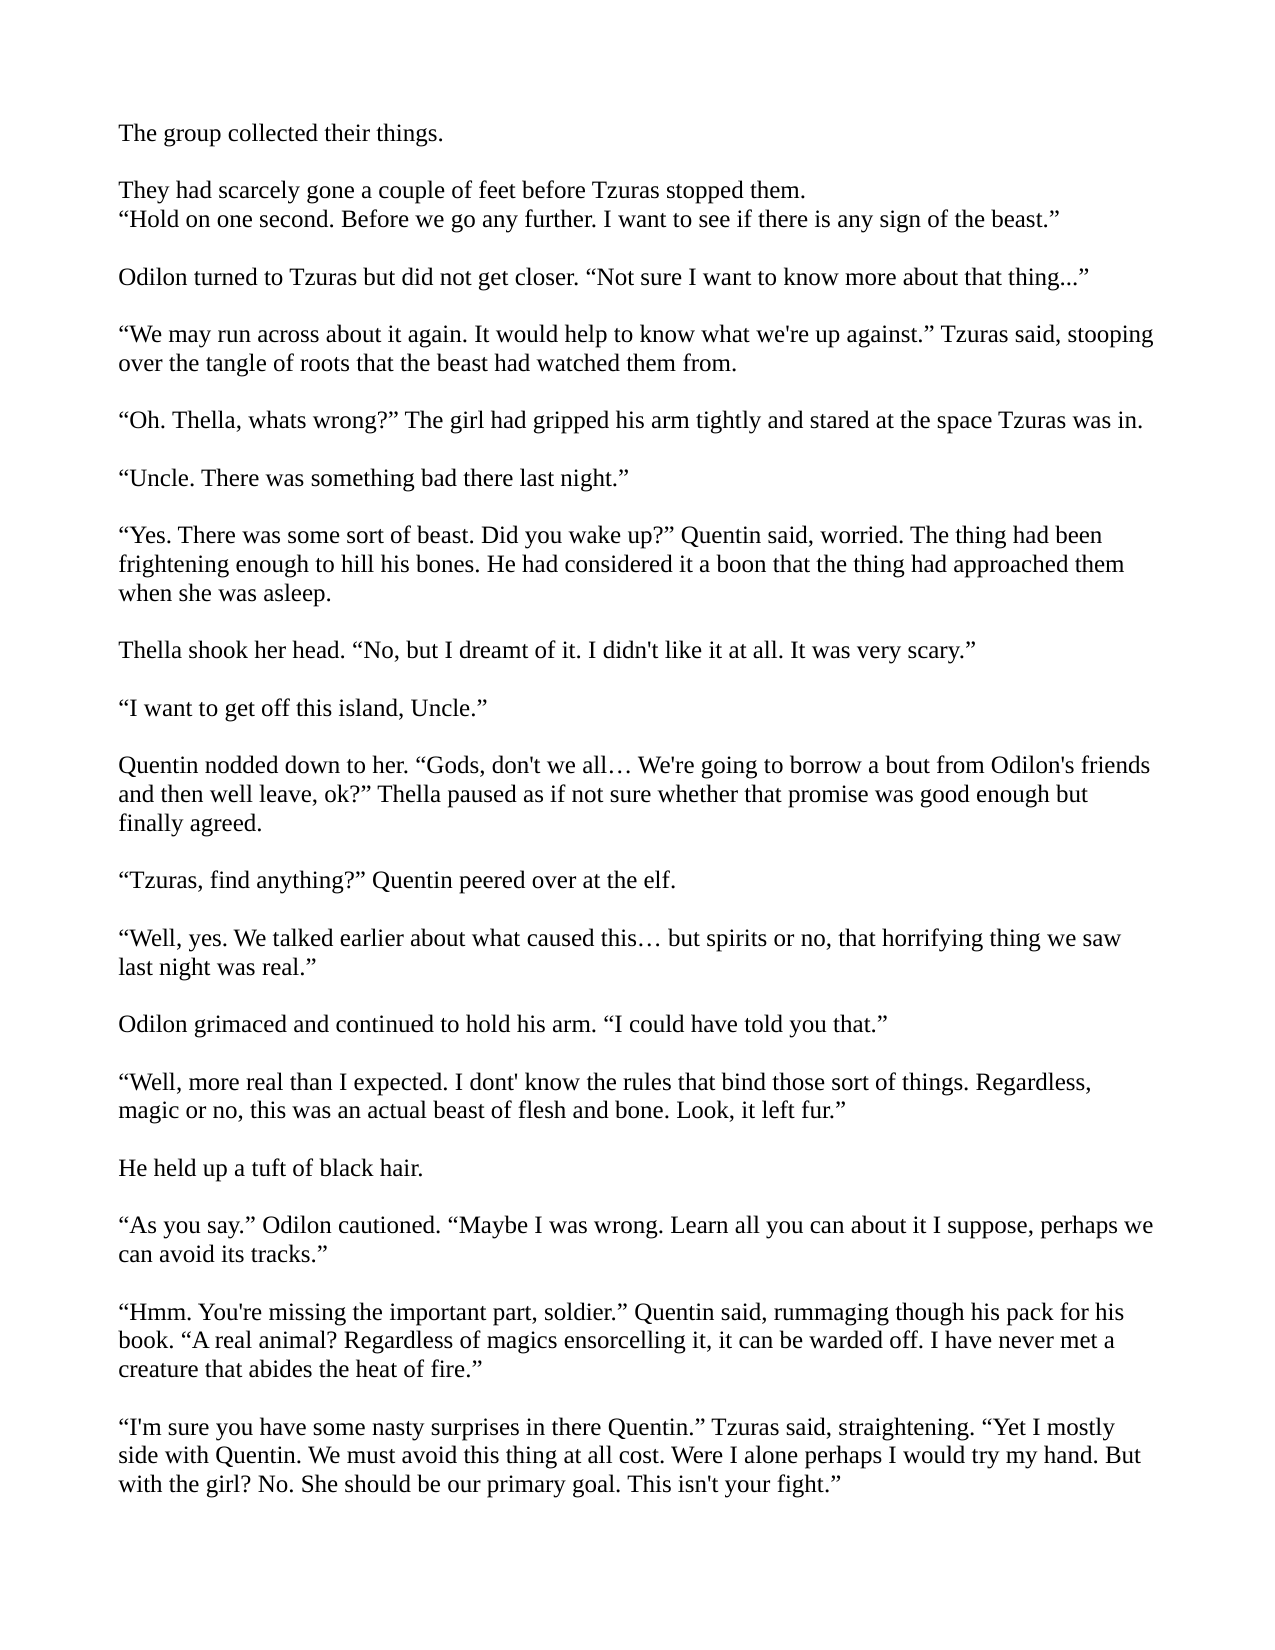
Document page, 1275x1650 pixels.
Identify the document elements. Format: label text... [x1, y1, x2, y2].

text “Well, yes. We talked earlier about what caused this… but spirits or no, that horrifying thing we saw last night was real.” [118, 923, 1157, 981]
text He held up a tuft of black hair. [118, 1153, 1157, 1182]
text “Hold on one second. Before we go any further. I want to see if there is any sign of the beast.” [118, 204, 1157, 233]
text “As you say.” Odilon cautioned. “Maybe I was wrong. Learn all you can about it I suppose, perhaps we can avoid its tracks.” [118, 1211, 1157, 1268]
text “Tzuras, find anything?” Quentin peered over at the elf. [118, 866, 1157, 894]
text “Yes. There was some sort of beast. Did you wake up?” Quentin said, worried. The thing had been frightening enough to hill his bones. He had considered it a boon that the thing had approached them when she was asleep. [118, 521, 1157, 607]
text Odilon turned to Tzuras but did not get closer. “Not sure I want to know more about that thing...” [118, 262, 1157, 291]
text “Hmm. You're missing the important part, soldier.” Quentin said, rummaging though his pack for his book. “A real animal? Regardless of magics ensorcelling it, it can be warded off. I have never met a creature that abides the heat of fire.” [118, 1297, 1157, 1383]
text “We may run across about it again. It would help to know what we're up against.” Tzuras said, stooping over the tangle of roots that the beast had watched them from. [118, 319, 1157, 377]
text “I want to get off this island, Uncle.” [118, 693, 1157, 722]
text “I'm sure you have some nasty surprises in there Quentin.” Tzuras said, straightening. “Yet I mostly side with Quentin. We must avoid this thing at all cost. Were I alone perhaps I would try my hand. But with the girl? No. She should be our primary goal. This isn't your fight.” [118, 1412, 1157, 1498]
text Thella shook her head. “No, but I dreamt of it. I didn't like it at all. It was very scary.” [118, 636, 1157, 664]
text The group collected their things. [118, 118, 1157, 147]
text “Well, more real than I expected. I dont' know the rules that bind those sort of things. Regardless, magic or no, this was an actual beast of flesh and bone. Look, it left fur.” [118, 1067, 1157, 1124]
text Quentin nodded down to her. “Gods, don't we all… We're going to borrow a bout from Odilon's friends and then well leave, ok?” Thella paused as if not sure whether that promise was good enough but finally agreed. [118, 751, 1157, 837]
text Odilon grimaced and continued to hold his arm. “I could have told you that.” [118, 1009, 1157, 1038]
text “Oh. Thella, whats wrong?” The girl had gripped his arm tightly and stared at the space Tzuras was in. [118, 406, 1157, 434]
text They had scarcely gone a couple of feet before Tzuras stopped them. [118, 176, 1157, 204]
text “Uncle. There was something bad there last night.” [118, 463, 1157, 492]
